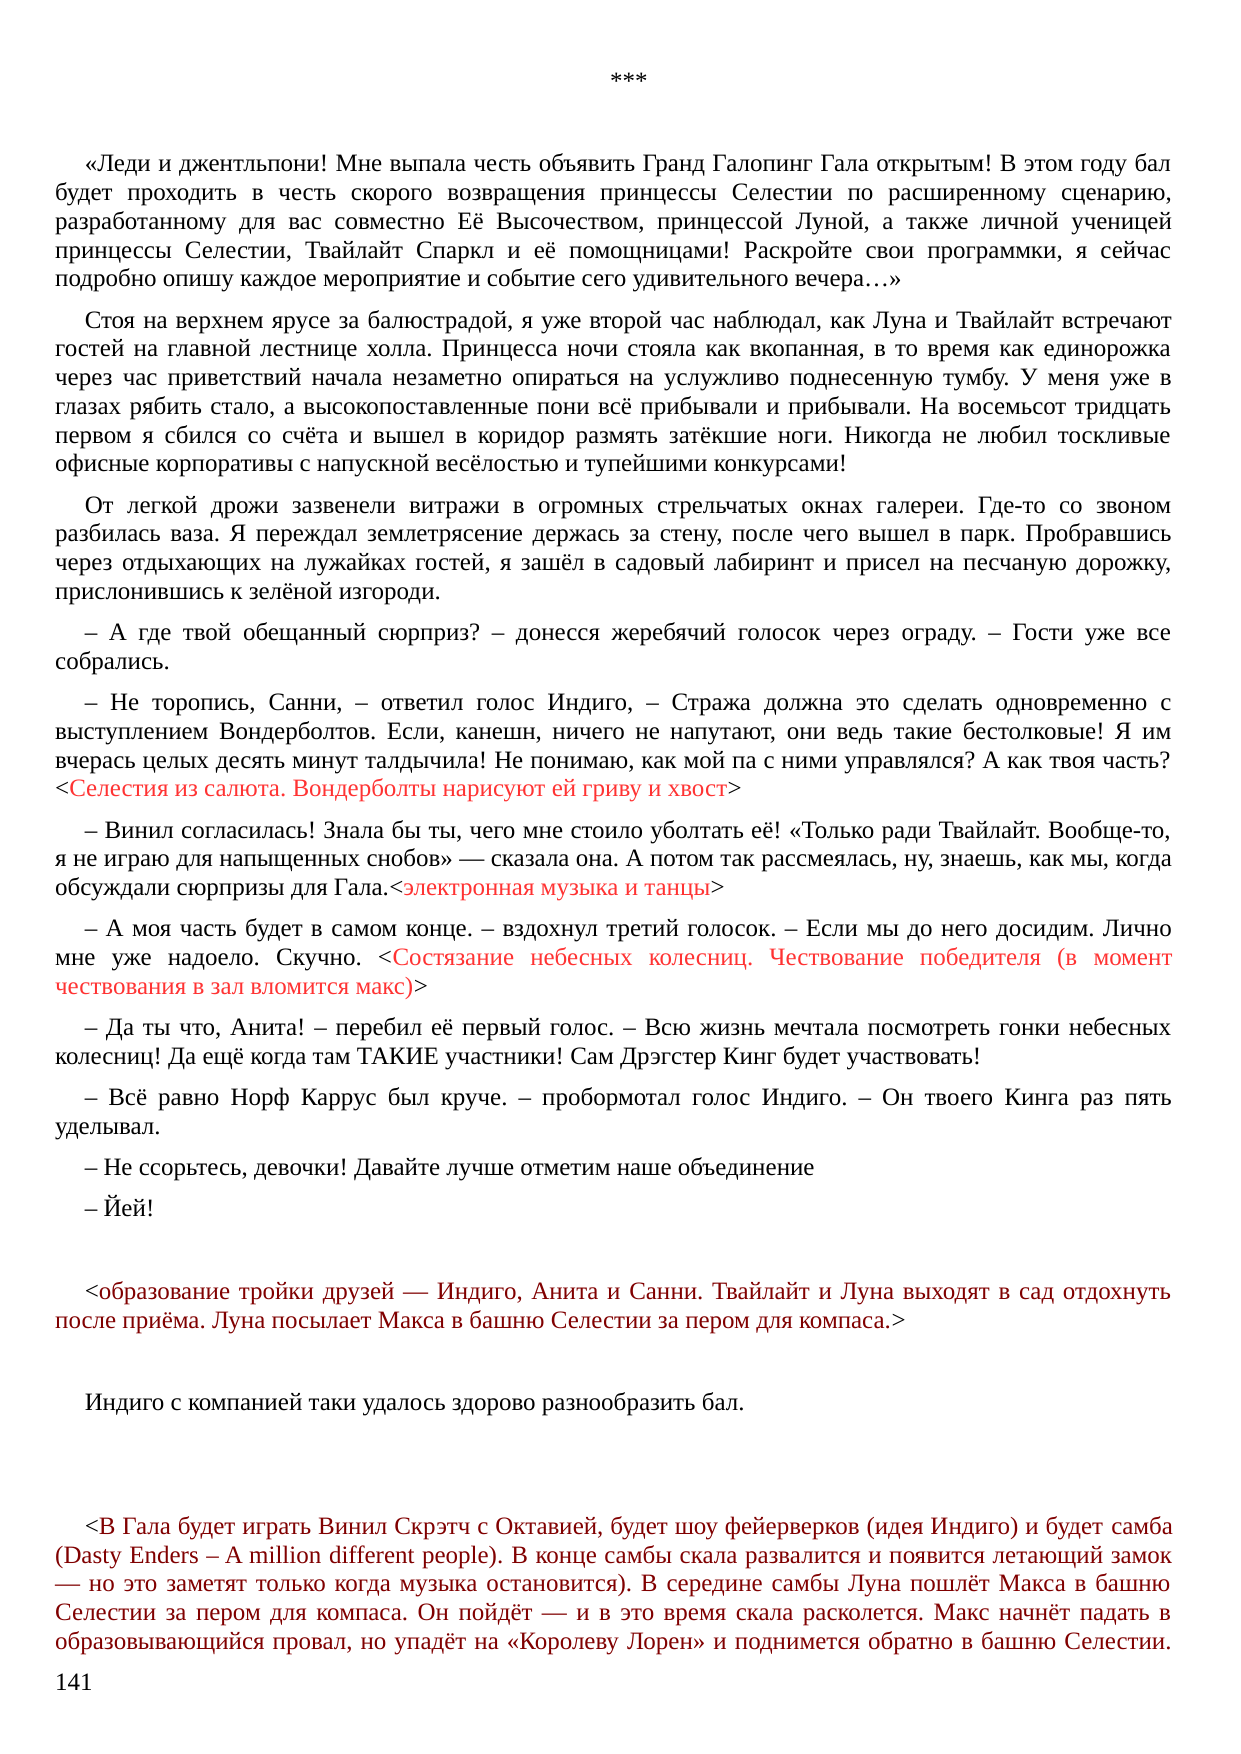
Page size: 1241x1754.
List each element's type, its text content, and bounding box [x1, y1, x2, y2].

text – Не торопись, Санни, – ответил голос Индиго, – Стража должна это сделать одновременно с выступлением Вондерболтов. Если, канешн, ничего не напутают, они ведь такие бестолковые! Я им вчерась целых десять минут талдычила! Не понимаю, как мой па с ними управлялся? А как твоя часть?<Селестия из салюта. Вондерболты нарисуют ей гриву и хвост> [55, 687, 1173, 802]
text – Йей! [55, 1193, 1173, 1222]
text *** [55, 66, 1173, 95]
text Индиго с компанией таки удалось здорово разнообразить бал. [55, 1387, 1173, 1416]
text Стоя на верхнем ярусе за балюстрадой, я уже второй час наблюдал, как Луна и Твайлайт встречают гостей на главной лестнице холла. Принцесса ночи стояла как вкопанная, в то время как единорожка через час приветствий начала незаметно опираться на услужливо поднесенную тумбу. У меня уже в глазах рябить стало, а высокопоставленные пони всё прибывали и прибывали. На восемьсот тридцать первом я сбился со счёта и вышел в коридор размять затёкшие ноги. Никогда не любил тоскливые офисные корпоративы с напускной весёлостью и тупейшими конкурсами! [55, 305, 1173, 477]
text – Всё равно Норф Каррус был круче. – пробормотал голос Индиго. – Он твоего Кинга раз пять уделывал. [55, 1082, 1173, 1140]
text – Не ссорьтесь, девочки! Давайте лучше отметим наше объединение [55, 1152, 1173, 1181]
text От легкой дрожи зазвенели витражи в огромных стрельчатых окнах галереи. Где-то со звоном разбилась ваза. Я переждал землетрясение держась за стену, после чего вышел в парк. Пробравшись через отдыхающих на лужайках гостей, я зашёл в садовый лабиринт и присел на песчаную дорожку, прислонившись к зелёной изгороди. [55, 490, 1173, 605]
text – А где твой обещанный сюрприз? – донесся жеребячий голосок через ограду. – Гости уже все собрались. [55, 617, 1173, 675]
text – Да ты что, Анита! – перебил её первый голос. – Всю жизнь мечтала посмотреть гонки небесных колесниц! Да ещё когда там ТАКИЕ участники! Сам Дрэгстер Кинг будет участвовать! [55, 1012, 1173, 1070]
text – Винил согласилась! Знала бы ты, чего мне стоило уболтать её! «Только ради Твайлайт. Вообще-то, я не играю для напыщенных снобов» — сказала она. А потом так рассмеялась, ну, знаешь, как мы, когда обсуждали сюрпризы для Гала.<электронная музыка и танцы> [55, 815, 1173, 901]
text «Леди и джентльпони! Мне выпала честь объявить Гранд Галопинг Гала открытым! В этом году бал будет проходить в честь скорого возвращения принцессы Селестии по расширенному сценарию, разработанному для вас совместно Её Высочеством, принцессой Луной, а также личной ученицей принцессы Селестии, Твайлайт Спаркл и её помощницами! Раскройте свои программки, я сейчас подробно опишу каждое мероприятие и событие сего удивительного вечера…» [55, 148, 1173, 292]
text – А моя часть будет в самом конце. – вздохнул третий голосок. – Если мы до него досидим. Лично мне уже надоело. Скучно. <Состязание небесных колесниц. Чествование победителя (в момент чествования в зал вломится макс)> [55, 913, 1173, 1000]
text <В Гала будет играть Винил Скрэтч с Октавией, будет шоу фейерверков (идея Индиго) и будет cамба (Dasty Enders – A million different people). В конце самбы скала развалится и появится летающий замок — но это заметят только когда музыка остановится). В середине самбы Луна пошлёт Макса в башню Селестии за пером для компаса. Он пойдёт — и в это время скала расколется. Макс начнёт падать в образовывающийся провал, но упадёт на «Королеву Лорен» и поднимется обратно в башню Селестии. [55, 1511, 1173, 1655]
text <образование тройки друзей — Индиго, Анита и Санни. Твайлайт и Луна выходят в сад отдохнуть после приёма. Луна посылает Макса в башню Селестии за пером для компаса.> [55, 1276, 1173, 1333]
